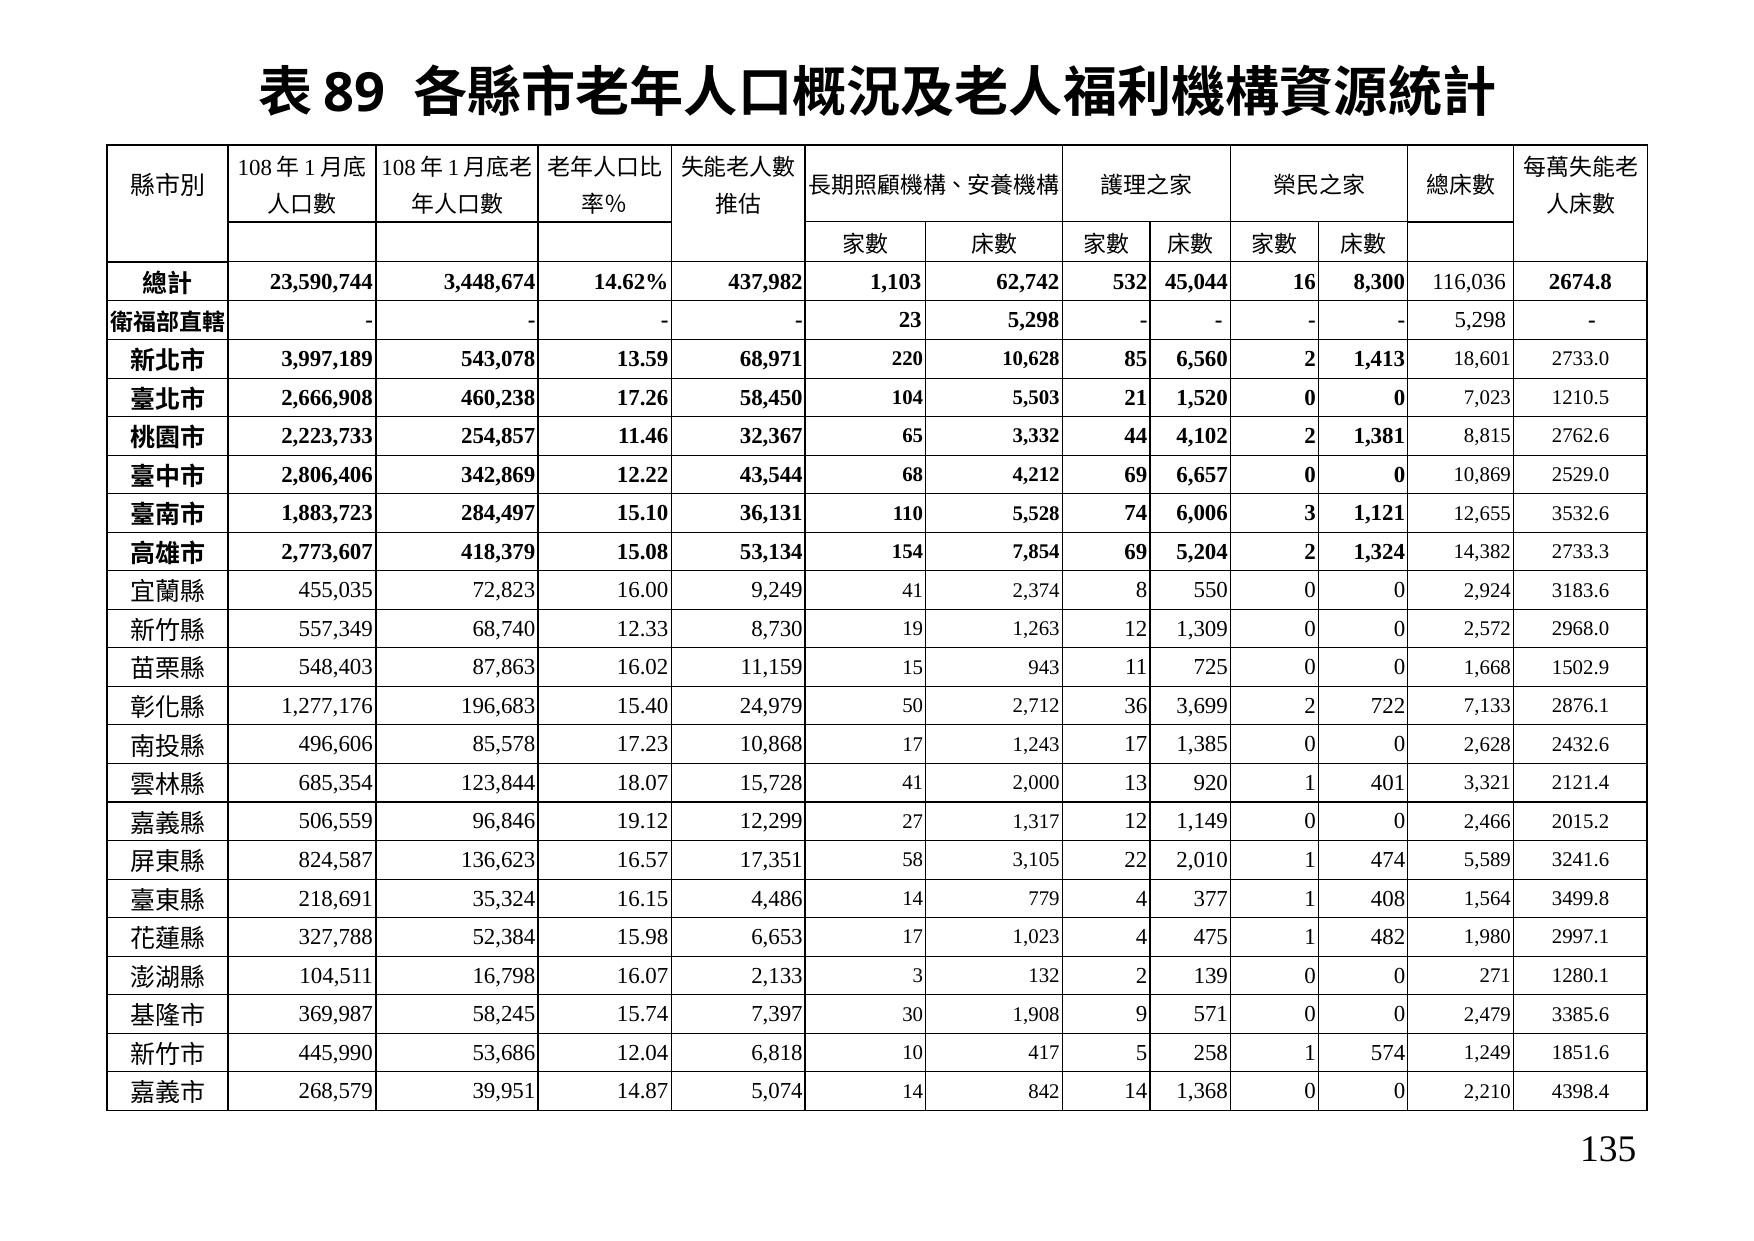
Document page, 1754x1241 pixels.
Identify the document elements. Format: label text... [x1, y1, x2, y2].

table_cell 10,628 [926, 340, 1062, 377]
table_cell 8,815 [1408, 417, 1513, 454]
table_cell 139 [1151, 957, 1230, 994]
table_cell [1408, 223, 1513, 261]
table_cell 418,379 [377, 533, 537, 570]
table_cell 12,299 [672, 803, 804, 840]
table_cell 2 [1231, 687, 1318, 724]
table_cell 8,730 [672, 610, 804, 647]
table_cell 779 [926, 880, 1062, 917]
table_cell 725 [1151, 648, 1230, 686]
table_cell 8 [1063, 571, 1149, 609]
table_cell 17 [806, 918, 925, 956]
table_cell 258 [1151, 1034, 1230, 1071]
table_cell 總計 [108, 263, 227, 300]
table_header 縣市別 [108, 146, 227, 221]
table_cell 南投縣 [108, 725, 227, 763]
table_cell 557,349 [229, 610, 375, 647]
table_cell 401 [1319, 764, 1407, 801]
table_cell 17 [806, 725, 925, 763]
table_cell 22 [1063, 841, 1149, 878]
table_cell 家數 [1063, 222, 1149, 261]
table_cell 104 [806, 379, 925, 416]
table_cell 377 [1151, 880, 1230, 917]
table_cell 1,317 [926, 803, 1062, 840]
table_cell 10 [806, 1034, 925, 1071]
table_cell 437,982 [672, 262, 804, 300]
table_cell 52,384 [377, 918, 537, 956]
table_cell 548,403 [229, 648, 375, 686]
table_cell 2529.0 [1514, 456, 1646, 493]
table_cell 68,740 [377, 610, 537, 647]
table_header 失能老人數推估 [672, 146, 804, 221]
table_cell 15.74 [539, 995, 671, 1033]
table_cell 2,223,733 [229, 417, 375, 454]
table_cell 220 [806, 340, 925, 377]
table_cell - [1514, 301, 1646, 339]
table_cell 14,382 [1408, 533, 1513, 570]
table_cell 41 [806, 764, 925, 801]
table_cell - [1231, 301, 1318, 339]
table_cell 574 [1319, 1034, 1407, 1071]
table_cell 5,503 [926, 379, 1062, 416]
table_cell 7,023 [1408, 379, 1513, 416]
table_cell 15.10 [539, 494, 671, 532]
table_cell 9,249 [672, 571, 804, 609]
table_cell 16.00 [539, 571, 671, 609]
table_cell 1280.1 [1514, 957, 1646, 994]
table_cell 高雄市 [108, 533, 227, 570]
table_cell 43,544 [672, 456, 804, 493]
table_cell 11 [1063, 648, 1149, 686]
table_cell 13 [1063, 764, 1149, 801]
table_cell 69 [1063, 533, 1149, 570]
table_cell 1,413 [1319, 340, 1407, 377]
table_cell 1,368 [1151, 1072, 1230, 1110]
table_cell - [1151, 301, 1230, 339]
table_cell 1,324 [1319, 533, 1407, 570]
table_cell 2,466 [1408, 803, 1513, 840]
table_header 老年人口比率％ [539, 146, 671, 221]
table_cell 14 [806, 880, 925, 917]
table_cell 12.22 [539, 456, 671, 493]
table_cell 0 [1319, 957, 1407, 994]
table_cell 85 [1063, 340, 1149, 377]
table_cell 14 [1063, 1072, 1149, 1110]
table_cell 2,806,406 [229, 456, 375, 493]
table_cell 65 [806, 417, 925, 454]
table_cell 824,587 [229, 841, 375, 878]
table_cell 1 [1231, 918, 1318, 956]
table_cell 685,354 [229, 764, 375, 801]
table_cell 1,263 [926, 610, 1062, 647]
table_cell 0 [1319, 995, 1407, 1033]
table_cell 12.33 [539, 610, 671, 647]
table_cell 14.87 [539, 1072, 671, 1110]
table_cell 271 [1408, 957, 1513, 994]
table_cell 284,497 [377, 494, 537, 532]
table_cell 2,712 [926, 687, 1062, 724]
table_cell 1,023 [926, 918, 1062, 956]
table_cell 1502.9 [1514, 648, 1646, 686]
table_cell 屏東縣 [108, 841, 227, 878]
table_cell 45,044 [1151, 262, 1230, 300]
table_cell 2,479 [1408, 995, 1513, 1033]
table_cell 5,298 [1408, 301, 1513, 339]
table_cell 1,103 [806, 262, 925, 300]
table_cell 1,381 [1319, 417, 1407, 454]
table_cell 2,666,908 [229, 379, 375, 416]
table_cell 3 [1231, 494, 1318, 532]
table_cell 44 [1063, 417, 1149, 454]
table_cell 16.15 [539, 880, 671, 917]
table_cell 68 [806, 456, 925, 493]
table_cell 4 [1063, 918, 1149, 956]
table_cell - [377, 301, 537, 339]
table_cell - [539, 301, 671, 339]
table_cell 2432.6 [1514, 725, 1646, 763]
table_cell 5,074 [672, 1072, 804, 1110]
table_cell 943 [926, 648, 1062, 686]
table_cell 11.46 [539, 417, 671, 454]
table_cell 8,300 [1319, 262, 1407, 300]
table_cell 1,980 [1408, 918, 1513, 956]
table_cell 0 [1231, 571, 1318, 609]
table_cell 36,131 [672, 494, 804, 532]
table_cell 4,102 [1151, 417, 1230, 454]
table_cell 41 [806, 571, 925, 609]
table_cell 2,924 [1408, 571, 1513, 609]
table_cell 23,590,744 [229, 262, 375, 300]
table_cell 116,036 [1408, 262, 1513, 300]
table_cell [1514, 221, 1647, 261]
table_cell 1,121 [1319, 494, 1407, 532]
table_cell 2121.4 [1514, 764, 1646, 801]
table_cell 3385.6 [1514, 995, 1646, 1033]
table_cell 21 [1063, 379, 1149, 416]
table_cell 4,212 [926, 456, 1062, 493]
table_cell 68,971 [672, 340, 804, 377]
table_cell - [229, 301, 375, 339]
table_cell 2733.0 [1514, 340, 1646, 377]
table_cell 460,238 [377, 379, 537, 416]
table_cell 1,249 [1408, 1034, 1513, 1071]
table_cell - [672, 301, 804, 339]
table_cell 2,133 [672, 957, 804, 994]
table_cell [539, 223, 671, 261]
table_cell 1,309 [1151, 610, 1230, 647]
table_cell 14.62% [539, 262, 671, 300]
table_cell 衛福部直轄 [108, 301, 227, 339]
table_cell 85,578 [377, 725, 537, 763]
table_cell 5,528 [926, 494, 1062, 532]
table_cell 床數 [1151, 222, 1230, 261]
table_cell 3532.6 [1514, 494, 1646, 532]
table_cell 2,010 [1151, 841, 1230, 878]
table_header 108年1月底人口數 [229, 146, 375, 221]
table_cell 臺東縣 [108, 880, 227, 917]
table_cell 澎湖縣 [108, 957, 227, 994]
table_cell 15.08 [539, 533, 671, 570]
table_cell 455,035 [229, 571, 375, 609]
table_cell 17,351 [672, 841, 804, 878]
table_cell 58,245 [377, 995, 537, 1033]
table_cell 1 [1231, 841, 1318, 878]
table_cell 327,788 [229, 918, 375, 956]
table_cell 16.02 [539, 648, 671, 686]
table_cell 0 [1231, 379, 1318, 416]
table_cell 1,149 [1151, 803, 1230, 840]
table_cell 6,818 [672, 1034, 804, 1071]
table_cell 12 [1063, 610, 1149, 647]
table_cell 1851.6 [1514, 1034, 1646, 1071]
table_cell 1,908 [926, 995, 1062, 1033]
table_cell 10,868 [672, 725, 804, 763]
table_cell 11,159 [672, 648, 804, 686]
table_cell 3183.6 [1514, 571, 1646, 609]
table_cell 1,668 [1408, 648, 1513, 686]
table_cell 136,623 [377, 841, 537, 878]
table_cell 17.23 [539, 725, 671, 763]
table_cell 床數 [926, 222, 1062, 261]
table_cell 17 [1063, 725, 1149, 763]
table_cell 2733.3 [1514, 533, 1646, 570]
table_cell 7,133 [1408, 687, 1513, 724]
table_cell 72,823 [377, 571, 537, 609]
table_cell 58 [806, 841, 925, 878]
table_cell 30 [806, 995, 925, 1033]
table_cell 4398.4 [1514, 1072, 1646, 1110]
table_cell 1 [1231, 1034, 1318, 1071]
table_cell 4 [1063, 880, 1149, 917]
table_cell 15.40 [539, 687, 671, 724]
table_cell 19.12 [539, 803, 671, 840]
table_cell 2,628 [1408, 725, 1513, 763]
table_cell 0 [1319, 379, 1407, 416]
table_cell 5,298 [926, 301, 1062, 339]
table_cell 雲林縣 [108, 764, 227, 801]
table_cell 彰化縣 [108, 687, 227, 724]
table_cell 0 [1319, 1072, 1407, 1110]
table_cell [108, 221, 227, 261]
table_cell 2,374 [926, 571, 1062, 609]
table_cell 3499.8 [1514, 880, 1646, 917]
table_cell 1210.5 [1514, 379, 1646, 416]
table_cell 842 [926, 1072, 1062, 1110]
table_cell 0 [1319, 610, 1407, 647]
table_cell 196,683 [377, 687, 537, 724]
table_cell 417 [926, 1034, 1062, 1071]
table_cell 6,653 [672, 918, 804, 956]
table_cell 3,332 [926, 417, 1062, 454]
table_cell 2015.2 [1514, 803, 1646, 840]
table_cell 1,243 [926, 725, 1062, 763]
table_cell 2,000 [926, 764, 1062, 801]
table_cell 臺北市 [108, 379, 227, 416]
table_header 長期照顧機構、安養機構 [806, 146, 1062, 221]
table_cell 3 [806, 957, 925, 994]
table_cell 722 [1319, 687, 1407, 724]
table_cell 3241.6 [1514, 841, 1646, 878]
table_cell 1 [1231, 880, 1318, 917]
table_cell [672, 221, 804, 261]
table_cell 532 [1063, 262, 1149, 300]
table_cell 24,979 [672, 687, 804, 724]
table_cell [377, 223, 537, 261]
table_cell 482 [1319, 918, 1407, 956]
table_cell 5,204 [1151, 533, 1230, 570]
table_cell 475 [1151, 918, 1230, 956]
table_cell 2 [1231, 340, 1318, 377]
table_cell 27 [806, 803, 925, 840]
table_cell 123,844 [377, 764, 537, 801]
table_cell 0 [1231, 995, 1318, 1033]
table_cell 1,385 [1151, 725, 1230, 763]
table_cell 2762.6 [1514, 417, 1646, 454]
table_cell 18,601 [1408, 340, 1513, 377]
table_cell 3,448,674 [377, 262, 537, 300]
table_cell 臺南市 [108, 494, 227, 532]
table_cell 0 [1231, 803, 1318, 840]
table_cell 宜蘭縣 [108, 571, 227, 609]
table_cell 35,324 [377, 880, 537, 917]
table_cell 1,883,723 [229, 494, 375, 532]
table_cell 50 [806, 687, 925, 724]
table_cell 0 [1319, 803, 1407, 840]
table_cell 543,078 [377, 340, 537, 377]
table_cell 1,277,176 [229, 687, 375, 724]
table_cell 920 [1151, 764, 1230, 801]
table_header 108年1月底老年人口數 [377, 146, 537, 221]
table_cell 104,511 [229, 957, 375, 994]
table_cell 12 [1063, 803, 1149, 840]
table_cell 臺中市 [108, 456, 227, 493]
table_cell 5,589 [1408, 841, 1513, 878]
table_cell 0 [1319, 456, 1407, 493]
table_cell 0 [1231, 1072, 1318, 1110]
table_cell 53,686 [377, 1034, 537, 1071]
table_cell 嘉義市 [108, 1072, 227, 1110]
table_cell 506,559 [229, 803, 375, 840]
table_cell 2876.1 [1514, 687, 1646, 724]
table_cell 3,699 [1151, 687, 1230, 724]
table_cell 花蓮縣 [108, 918, 227, 956]
table_cell - [1063, 301, 1149, 339]
table_cell 2968.0 [1514, 610, 1646, 647]
table_cell 苗栗縣 [108, 648, 227, 686]
table_cell 3,105 [926, 841, 1062, 878]
table_cell 53,134 [672, 533, 804, 570]
table_cell 132 [926, 957, 1062, 994]
table_cell 12,655 [1408, 494, 1513, 532]
table_cell 桃園市 [108, 417, 227, 454]
table_cell 18.07 [539, 764, 671, 801]
table_cell 6,006 [1151, 494, 1230, 532]
table_cell 87,863 [377, 648, 537, 686]
table_cell 2,210 [1408, 1072, 1513, 1110]
subtitle 表89 各縣市老年人口概況及老人福利機構資源統計 [118, 32, 1636, 144]
table_cell 2 [1231, 533, 1318, 570]
table_cell 74 [1063, 494, 1149, 532]
table_cell [229, 223, 375, 261]
table_cell 1 [1231, 764, 1318, 801]
table_cell 2 [1063, 957, 1149, 994]
table_cell 16,798 [377, 957, 537, 994]
table_cell 0 [1231, 456, 1318, 493]
table_cell 2997.1 [1514, 918, 1646, 956]
table_cell 7,397 [672, 995, 804, 1033]
table_cell 1,564 [1408, 880, 1513, 917]
table_cell 369,987 [229, 995, 375, 1033]
table_cell 0 [1231, 648, 1318, 686]
table_cell 254,857 [377, 417, 537, 454]
table_cell 268,579 [229, 1072, 375, 1110]
table_cell 408 [1319, 880, 1407, 917]
table_cell 新竹市 [108, 1034, 227, 1071]
table_cell 39,951 [377, 1072, 537, 1110]
table_cell 474 [1319, 841, 1407, 878]
table_cell 7,854 [926, 533, 1062, 570]
table_cell 新竹縣 [108, 610, 227, 647]
table_cell 15 [806, 648, 925, 686]
table_cell 家數 [806, 222, 925, 261]
table_cell 1,520 [1151, 379, 1230, 416]
table_cell 154 [806, 533, 925, 570]
table_cell 496,606 [229, 725, 375, 763]
table_cell 0 [1231, 957, 1318, 994]
table_cell 6,657 [1151, 456, 1230, 493]
table_cell 17.26 [539, 379, 671, 416]
table_cell 15,728 [672, 764, 804, 801]
table_cell 14 [806, 1072, 925, 1110]
table_cell 32,367 [672, 417, 804, 454]
table_cell 23 [806, 301, 925, 339]
table_cell 2 [1231, 417, 1318, 454]
table_cell 0 [1319, 648, 1407, 686]
table_cell 3,997,189 [229, 340, 375, 377]
table_cell 218,691 [229, 880, 375, 917]
table_cell 445,990 [229, 1034, 375, 1071]
table_cell 6,560 [1151, 340, 1230, 377]
table_cell 4,486 [672, 880, 804, 917]
table_cell 0 [1231, 725, 1318, 763]
table_cell 嘉義縣 [108, 803, 227, 840]
table_cell 2674.8 [1514, 262, 1646, 300]
table_cell 16 [1231, 262, 1318, 300]
table_header 榮民之家 [1231, 146, 1407, 221]
table_header 每萬失能老人床數 [1514, 146, 1647, 221]
table_cell 基隆市 [108, 995, 227, 1033]
table_cell 0 [1231, 610, 1318, 647]
table_cell 550 [1151, 571, 1230, 609]
table_cell 69 [1063, 456, 1149, 493]
table_cell - [1319, 301, 1407, 339]
table_cell 10,869 [1408, 456, 1513, 493]
table_cell 3,321 [1408, 764, 1513, 801]
table_cell 15.98 [539, 918, 671, 956]
table_cell 110 [806, 494, 925, 532]
table_cell 36 [1063, 687, 1149, 724]
table_cell 家數 [1231, 222, 1318, 261]
table_cell 5 [1063, 1034, 1149, 1071]
table_cell 0 [1319, 571, 1407, 609]
table_cell 0 [1319, 725, 1407, 763]
table_cell 96,846 [377, 803, 537, 840]
table_cell 571 [1151, 995, 1230, 1033]
table_header 護理之家 [1063, 146, 1230, 221]
table_cell 62,742 [926, 262, 1062, 300]
table_cell 19 [806, 610, 925, 647]
table_cell 床數 [1319, 222, 1407, 261]
table_cell 58,450 [672, 379, 804, 416]
table_cell 9 [1063, 995, 1149, 1033]
table_cell 16.57 [539, 841, 671, 878]
table_cell 新北市 [108, 340, 227, 377]
table_cell 16.07 [539, 957, 671, 994]
table_cell 12.04 [539, 1034, 671, 1071]
table_cell 13.59 [539, 340, 671, 377]
table_header 總床數 [1408, 146, 1513, 221]
table_cell 2,572 [1408, 610, 1513, 647]
table_cell 342,869 [377, 456, 537, 493]
table_cell 2,773,607 [229, 533, 375, 570]
